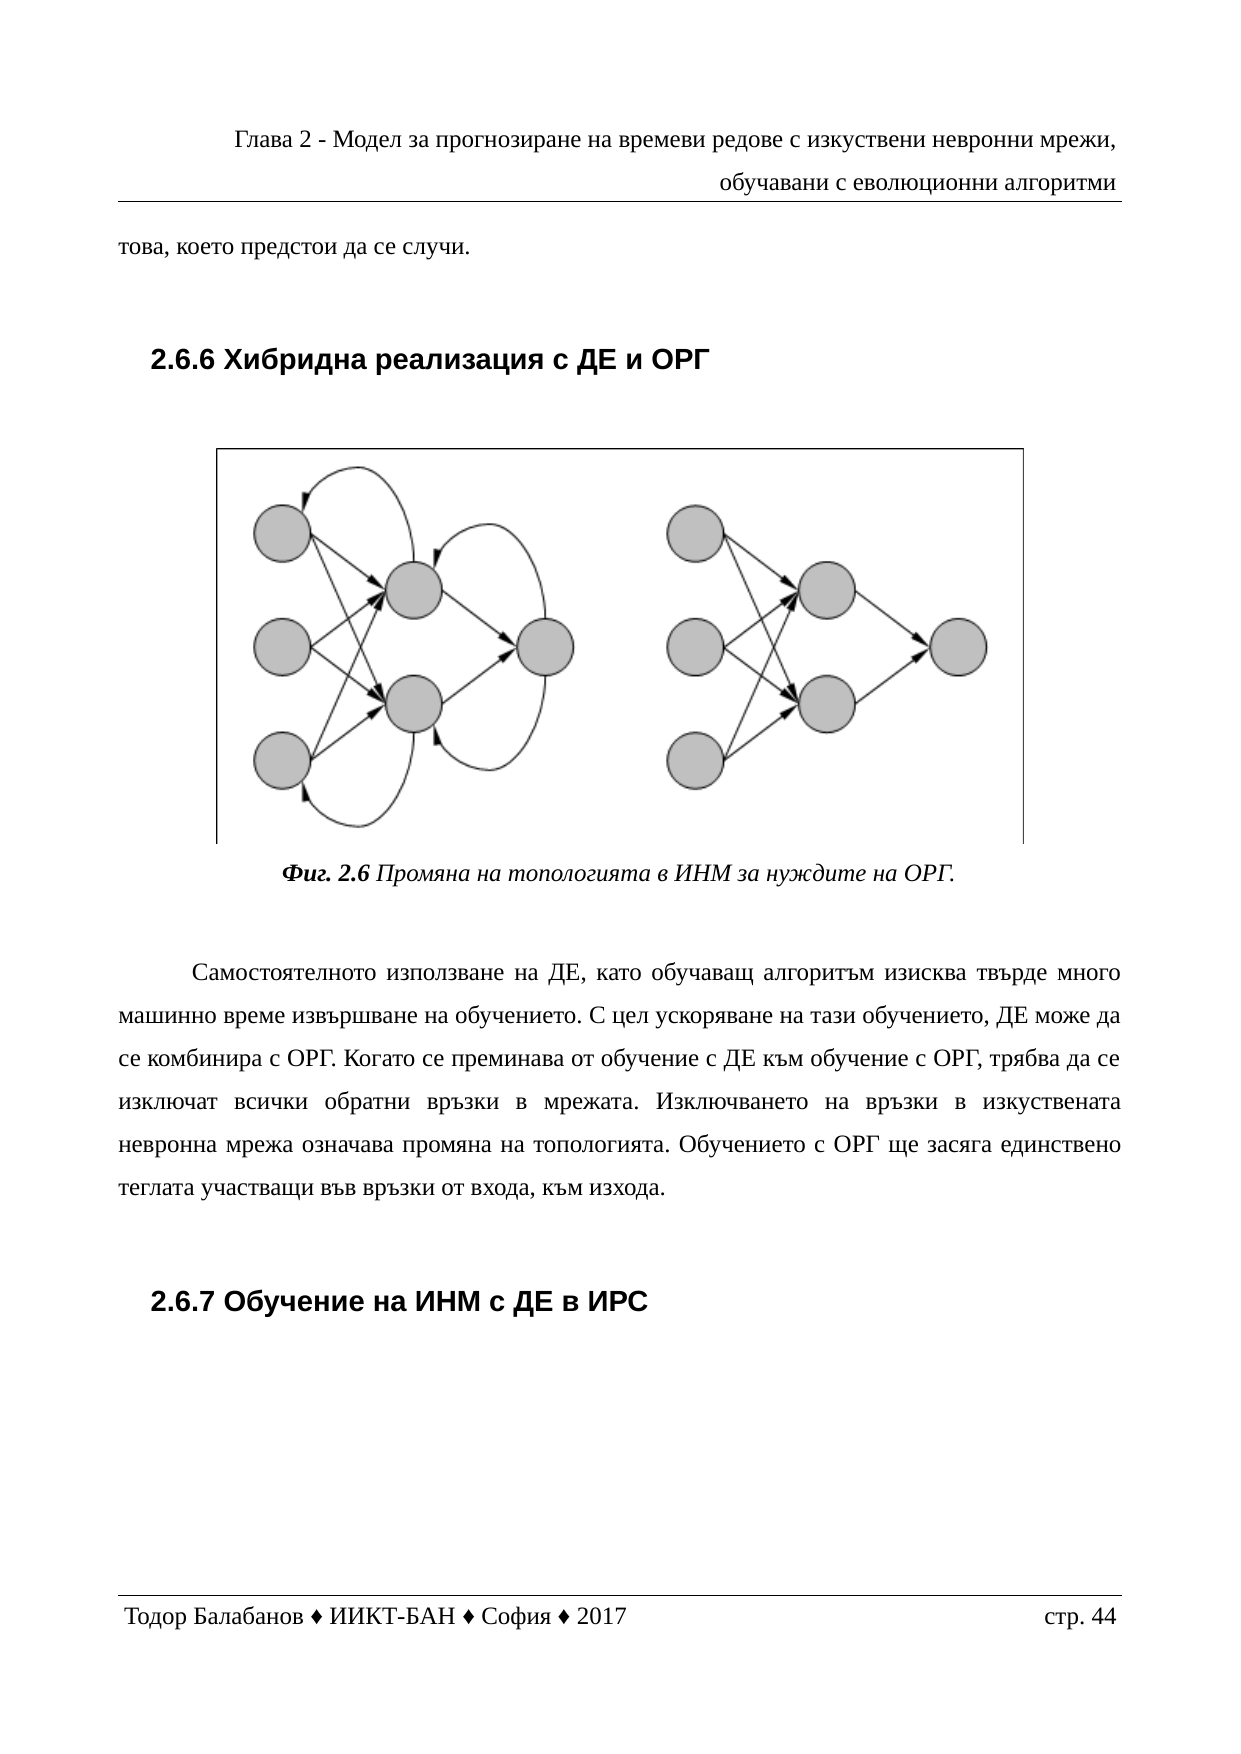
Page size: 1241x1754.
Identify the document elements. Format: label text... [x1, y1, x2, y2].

text това, което предстои да се случи. [118, 231, 1122, 260]
subtitle 2.6.6 Хибридна реализация с ДЕ и ОРГ [118, 342, 1122, 376]
text Самостоятелното използване на ДЕ, като обучаващ алгоритъм изисква твърде много машинно време извършване на обучението. С цел ускоряване на тази обучението, ДЕ може да се комбинира с ОРГ. Когато се преминава от обучение с ДЕ към обучение с ОРГ, трябва да се изключат всички обратни връзки в мрежата. Изключването на връзки в изкуствената невронна мрежа означава промяна на топологията. Обучението с ОРГ ще засяга единствено теглата участващи във връзки от входа, към изхода. [118, 957, 1122, 1201]
subtitle 2.6.7 Обучение на ИНМ с ДЕ в ИРС [118, 1284, 1122, 1317]
text Фиг. 2.6 Промяна на топологията в ИНМ за нуждите на ОРГ. [118, 461, 1122, 887]
